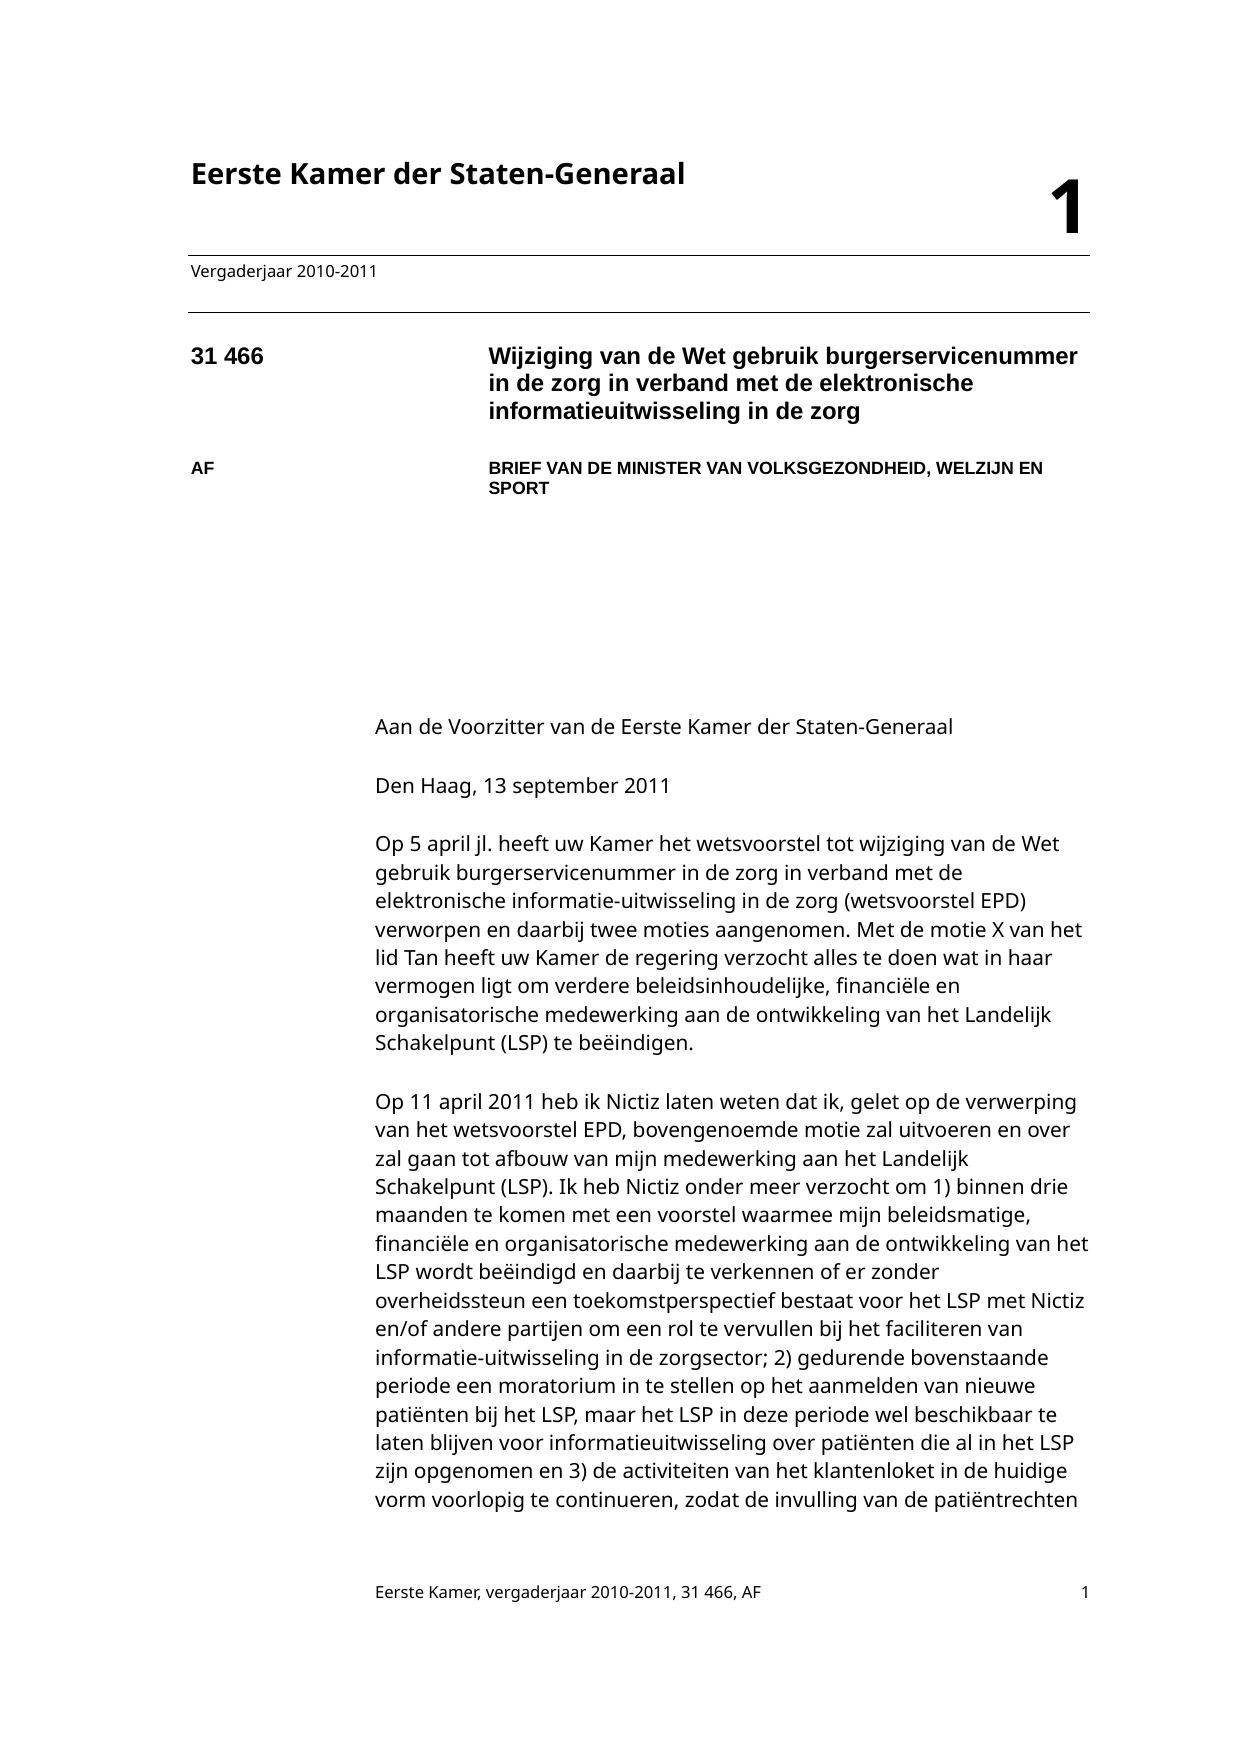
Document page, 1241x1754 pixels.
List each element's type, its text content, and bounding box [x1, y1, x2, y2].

table_cell [485, 256, 1090, 312]
text Aan de Voorzitter van de Eerste Kamer der Staten-Generaal [375, 712, 1090, 741]
table_cell Vergaderjaar 2010-2011 [188, 256, 485, 312]
table_header 1 [910, 150, 1090, 255]
text Op 11 april 2011 heb ik Nictiz laten weten dat ik, gelet op de verwerping van het wetsvoorstel EPD, bovengenoemde motie zal uitvoeren en over zal gaan tot afbouw van mijn medewerking aan het Landelijk Schakelpunt (LSP). Ik heb Nictiz onder meer verzocht om 1) binnen drie maanden te komen met een voorstel waarmee mijn beleidsmatige, financiële en organisatorische medewerking aan de ontwikkeling van het LSP wordt beëindigd en daarbij te verkennen of er zonder overheidssteun een toekomstperspectief bestaat voor het LSP met Nictiz en/of andere partijen om een rol te vervullen bij het faciliteren van informatie-uitwisseling in de zorgsector; 2) gedurende bovenstaande periode een moratorium in te stellen op het aanmelden van nieuwe patiënten bij het LSP, maar het LSP in deze periode wel beschikbaar te laten blijven voor informatieuitwisseling over patiënten die al in het LSP zijn opgenomen en 3) de activiteiten van het klantenloket in de huidige vorm voorlopig te continueren, zodat de invulling van de patiëntrechten [375, 1087, 1090, 1513]
table_cell Wijziging van de Wet gebruik burgerservicenummer in de zorg in verband met de elektronische informatieuitwisseling in de zorg [485, 339, 1090, 454]
table_header Eerste Kamer der Staten-Generaal [188, 150, 909, 255]
text Op 5 april jl. heeft uw Kamer het wetsvoorstel tot wijziging van de Wet gebruik burgerservicenummer in de zorg in verband met de elektronische informatie-uitwisseling in de zorg (wetsvoorstel EPD) verworpen en daarbij twee moties aangenomen. Met de motie X van het lid Tan heeft uw Kamer de regering verzocht alles te doen wat in haar vermogen ligt om verdere beleidsinhoudelijke, financiële en organisatorische medewerking aan de ontwikkeling van het Landelijk Schakelpunt (LSP) te beëindigen. [375, 829, 1090, 1057]
table_cell [188, 313, 485, 339]
table_cell AF [188, 455, 485, 594]
text Den Haag, 13 september 2011 [375, 771, 1090, 799]
table_cell [485, 313, 1090, 339]
table_cell 31 466 [188, 339, 485, 454]
table_cell BRIEF VAN DE MINISTER VAN VOLKSGEZONDHEID, WELZIJN EN SPORT [485, 455, 1090, 594]
